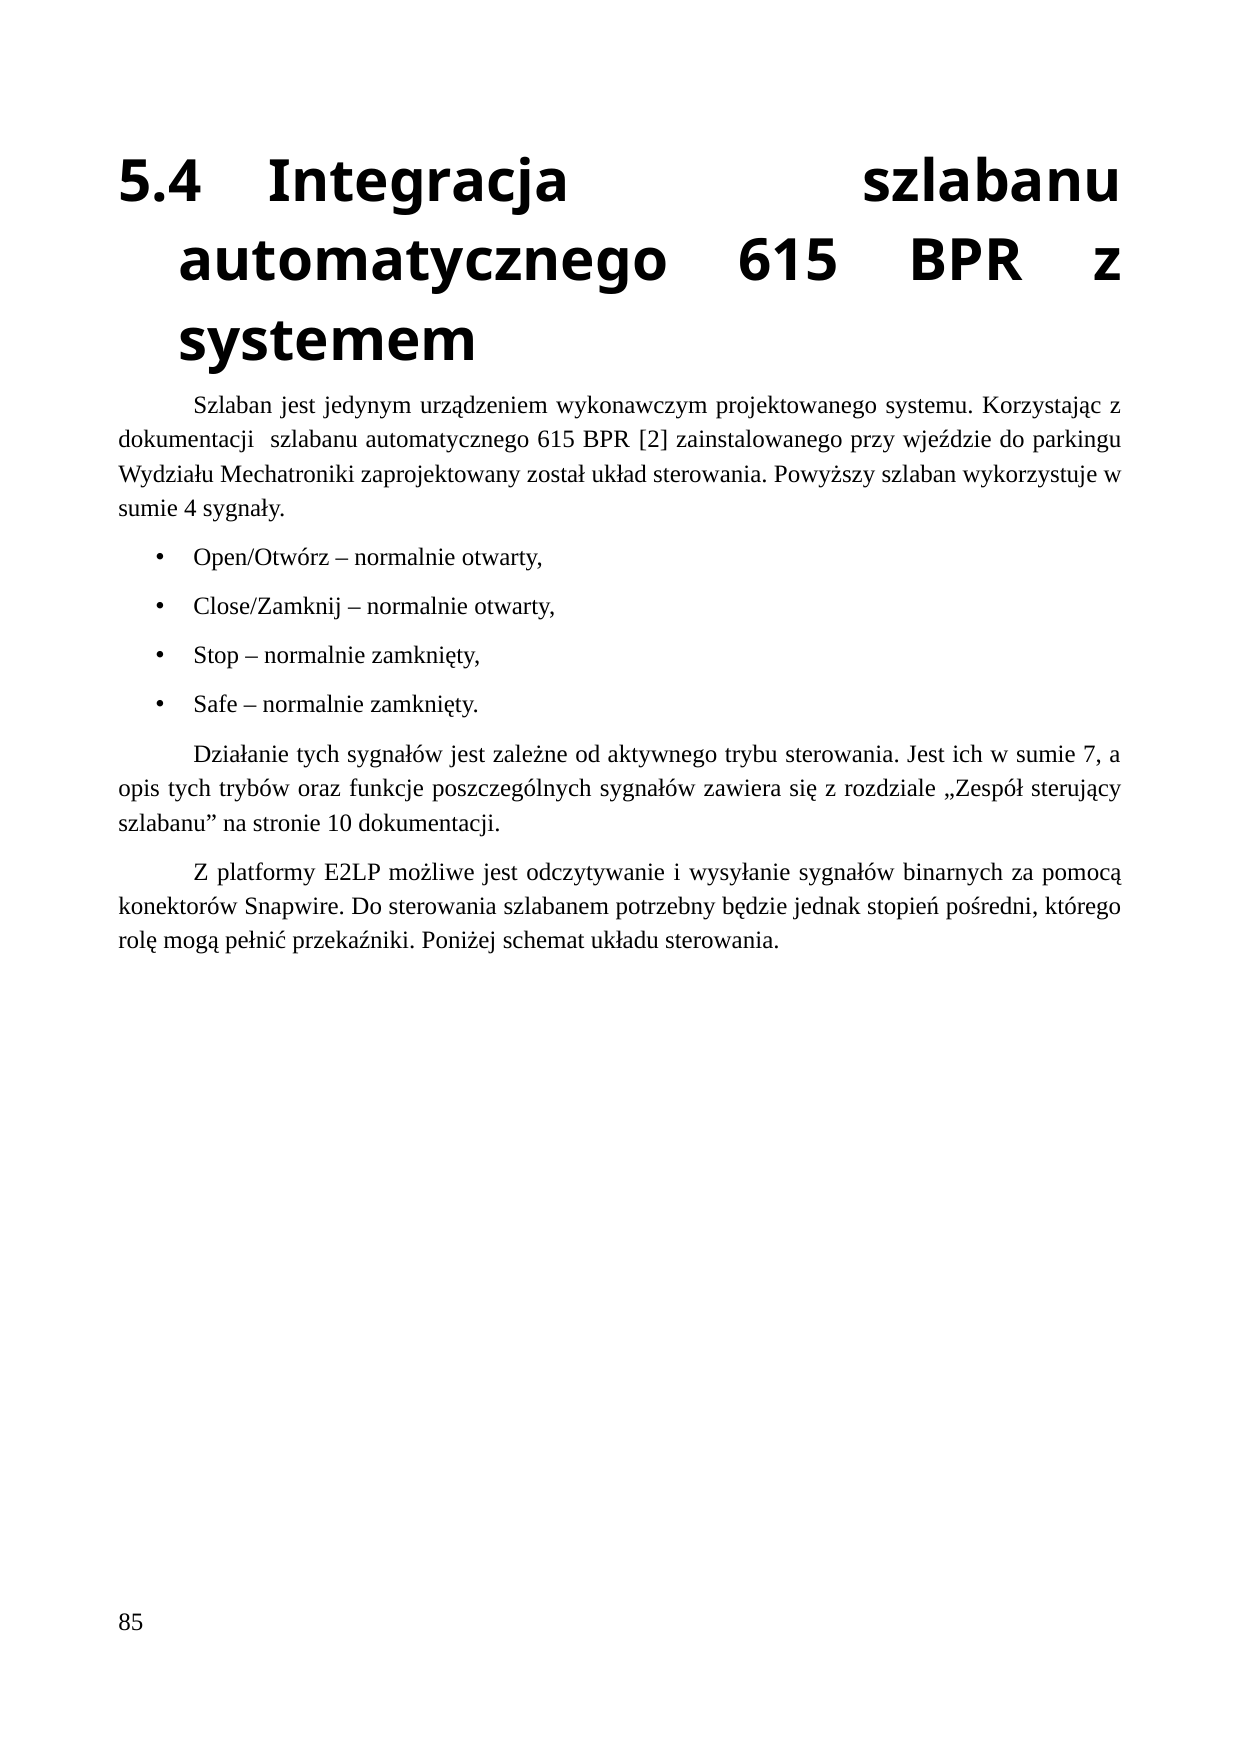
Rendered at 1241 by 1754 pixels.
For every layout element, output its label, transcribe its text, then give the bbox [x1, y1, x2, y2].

text Działanie tych sygnałów jest zależne od aktywnego trybu sterowania. Jest ich w sumie 7, a opis tych trybów oraz funkcje poszczególnych sygnałów zawiera się z rozdziale „Zespół sterujący szlabanu” na stronie 10 dokumentacji. [118, 739, 1122, 836]
list Close/Zamknij – normalnie otwarty, [156, 591, 1122, 620]
list Stop – normalnie zamknięty, [156, 641, 1122, 669]
subtitle Integracja szlabanu automatycznego 615 BPR z systemem [118, 139, 1122, 377]
text Z platformy E2LP możliwe jest odczytywanie i wysyłanie sygnałów binarnych za pomocą konektorów Snapwire. Do sterowania szlabanem potrzebny będzie jednak stopień pośredni, którego rolę mogą pełnić przekaźniki. Poniżej schemat układu sterowania. [118, 857, 1122, 954]
text Szlaban jest jedynym urządzeniem wykonawczym projektowanego systemu. Korzystając z dokumentacji szlabanu automatycznego 615 BPR [2] zainstalowanego przy wjeździe do parkingu Wydziału Mechatroniki zaprojektowany został układ sterowania. Powyższy szlaban wykorzystuje w sumie 4 sygnały. [118, 390, 1122, 522]
list Open/Otwórz – normalnie otwarty, [156, 542, 1122, 571]
list Safe – normalnie zamknięty. [156, 689, 1122, 718]
